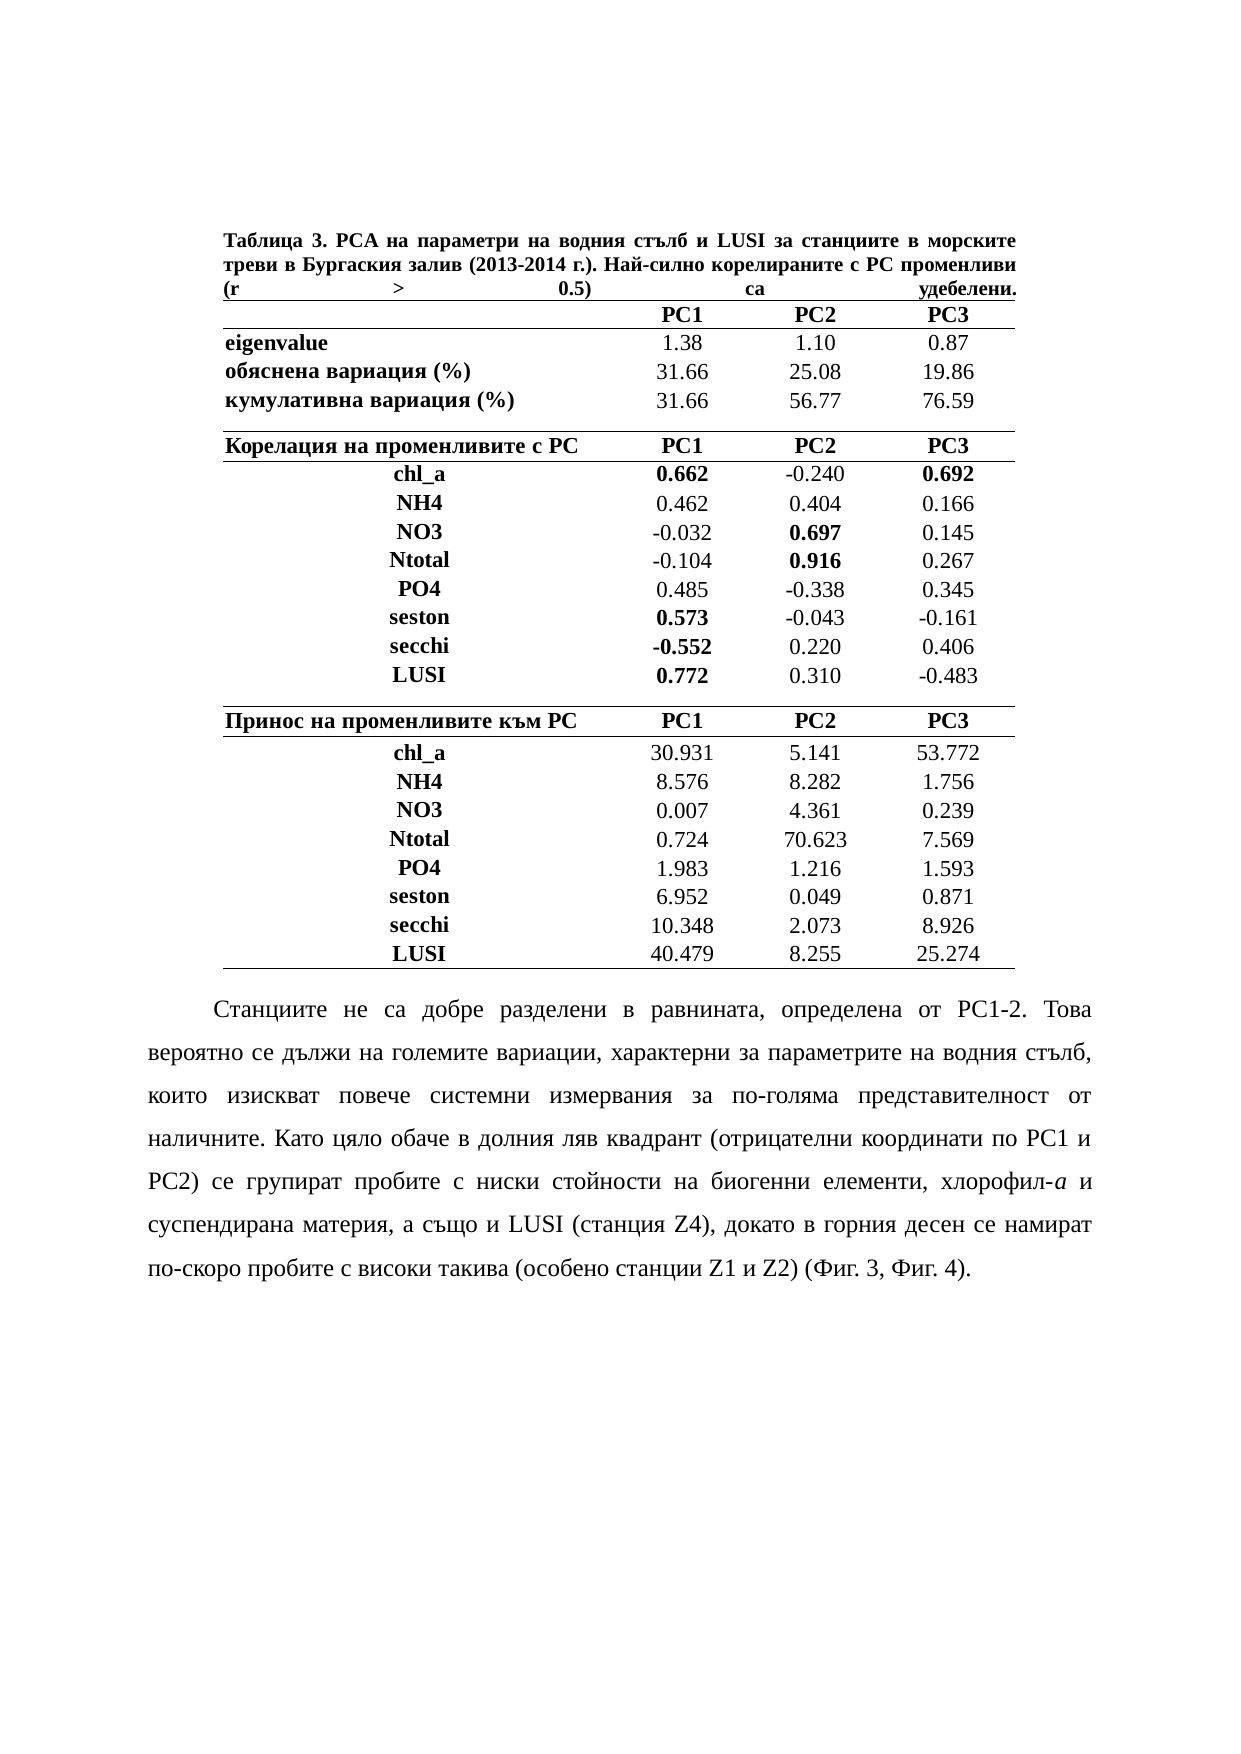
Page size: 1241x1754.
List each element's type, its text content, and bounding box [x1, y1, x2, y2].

text Таблица 3. PCA на параметри на водния стълб и LUSI за станциите в морските треви в Бургаския залив (2013-2014 г.). Най-силно корелираните с РС променливи (r > 0.5) са удебелени. [223, 228, 1017, 971]
text Станциите не са добре разделени в равнината, определена от PC1-2. Това вероятно се дължи на големите вариации, характерни за параметрите на водния стълб, които изискват повече системни измервания за по-голяма представителност от наличните. Като цяло обаче в долния ляв квадрант (отрицателни координати по PC1 и PC2) се групират пробите с ниски стойности на биогенни елементи, хлорофил-а и суспендирана материя, а също и LUSI (станция Z4), докато в горния десен се намират по-скоро пробите с високи такива (особено станции Z1 и Z2) (Фиг. 3, Фиг. 4). [148, 994, 1093, 1281]
